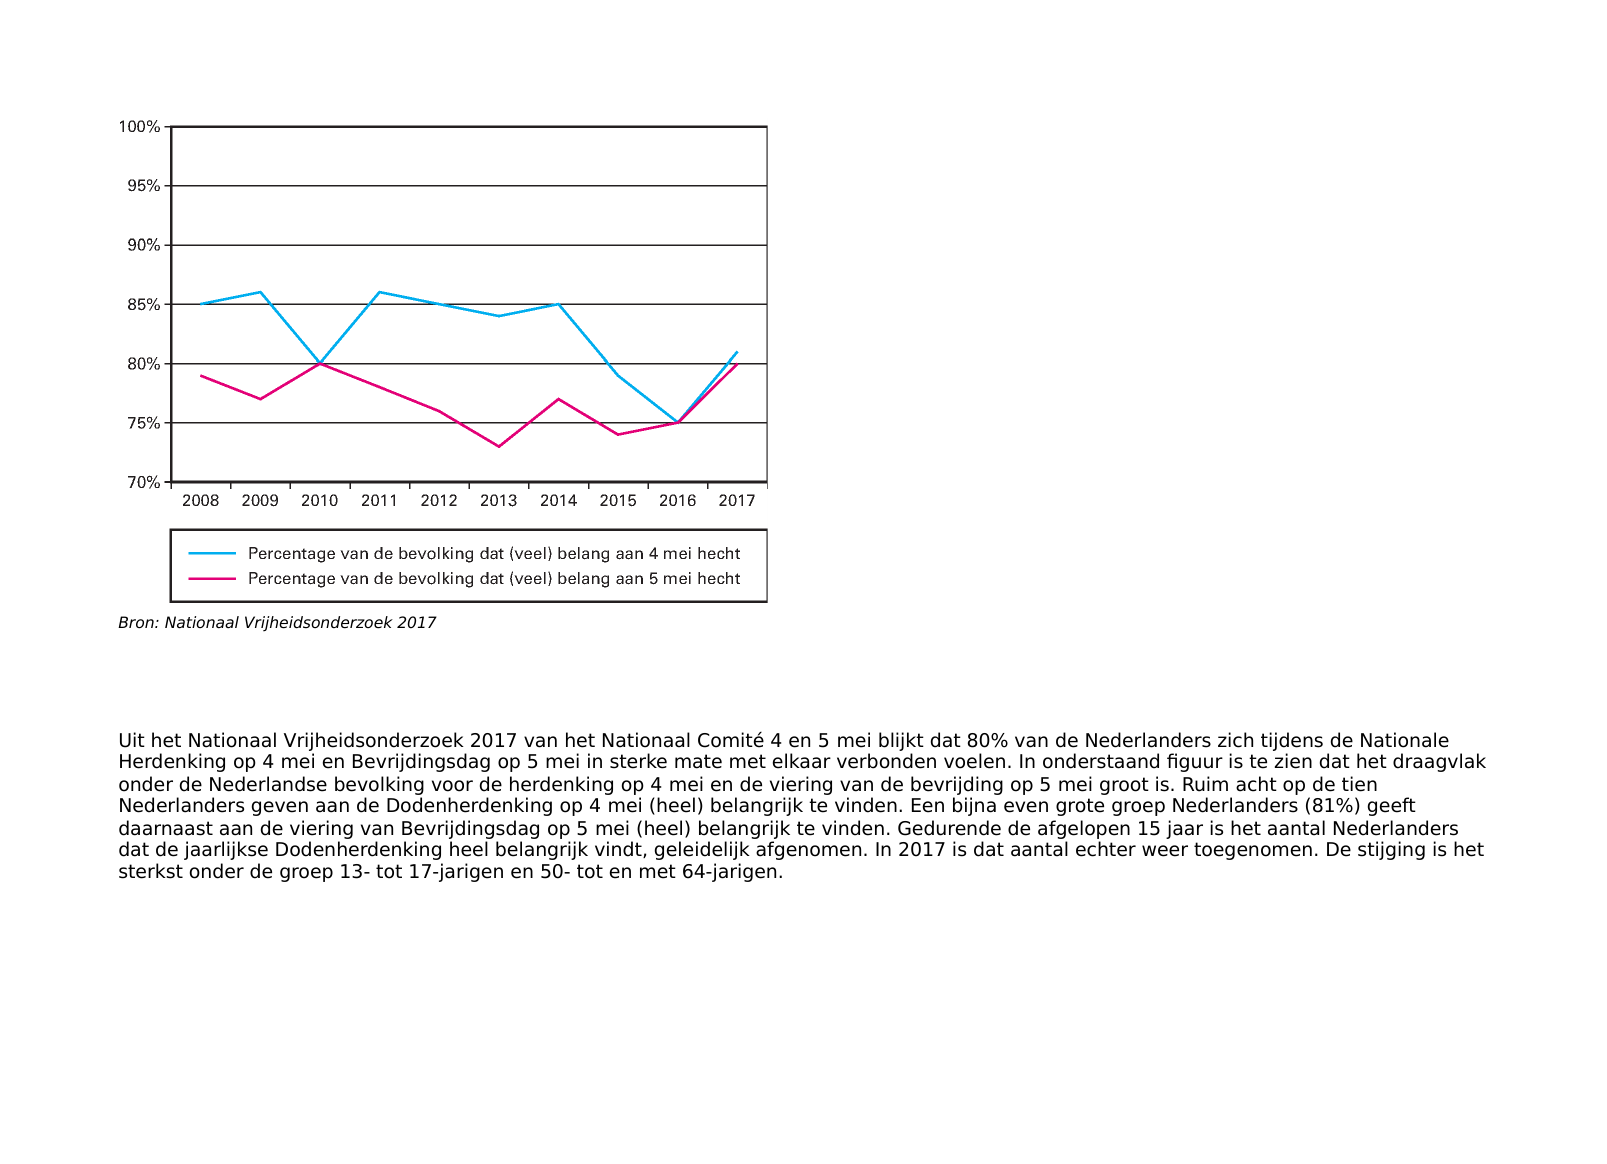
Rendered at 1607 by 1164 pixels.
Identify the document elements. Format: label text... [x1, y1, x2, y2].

text Bron: Nationaal Vrijheidsonderzoek 2017 [118, 614, 768, 632]
text Uit het Nationaal Vrijheidsonderzoek 2017 van het Nationaal Comité 4 en 5 mei blijkt dat 80% van de Nederlanders zich tijdens de Nationale Herdenking op 4 mei en Bevrijdingsdag op 5 mei in sterke mate met elkaar verbonden voelen. In onderstaand figuur is te zien dat het draagvlak onder de Nederlandse bevolking voor de herdenking op 4 mei en de viering van de bevrijding op 5 mei groot is. Ruim acht op de tien Nederlanders geven aan de Dodenherdenking op 4 mei (heel) belangrijk te vinden. Een bijna even grote groep Nederlanders (81%) geeft daarnaast aan de viering van Bevrijdingsdag op 5 mei (heel) belangrijk te vinden. Gedurende de afgelopen 15 jaar is het aantal Nederlanders dat de jaarlijkse Dodenherdenking heel belangrijk vindt, geleidelijk afgenomen. In 2017 is dat aantal echter weer toegenomen. De stijging is het sterkst onder de groep 13- tot 17-jarigen en 50- tot en met 64-jarigen. [118, 729, 1488, 883]
picture [118, 118, 768, 603]
